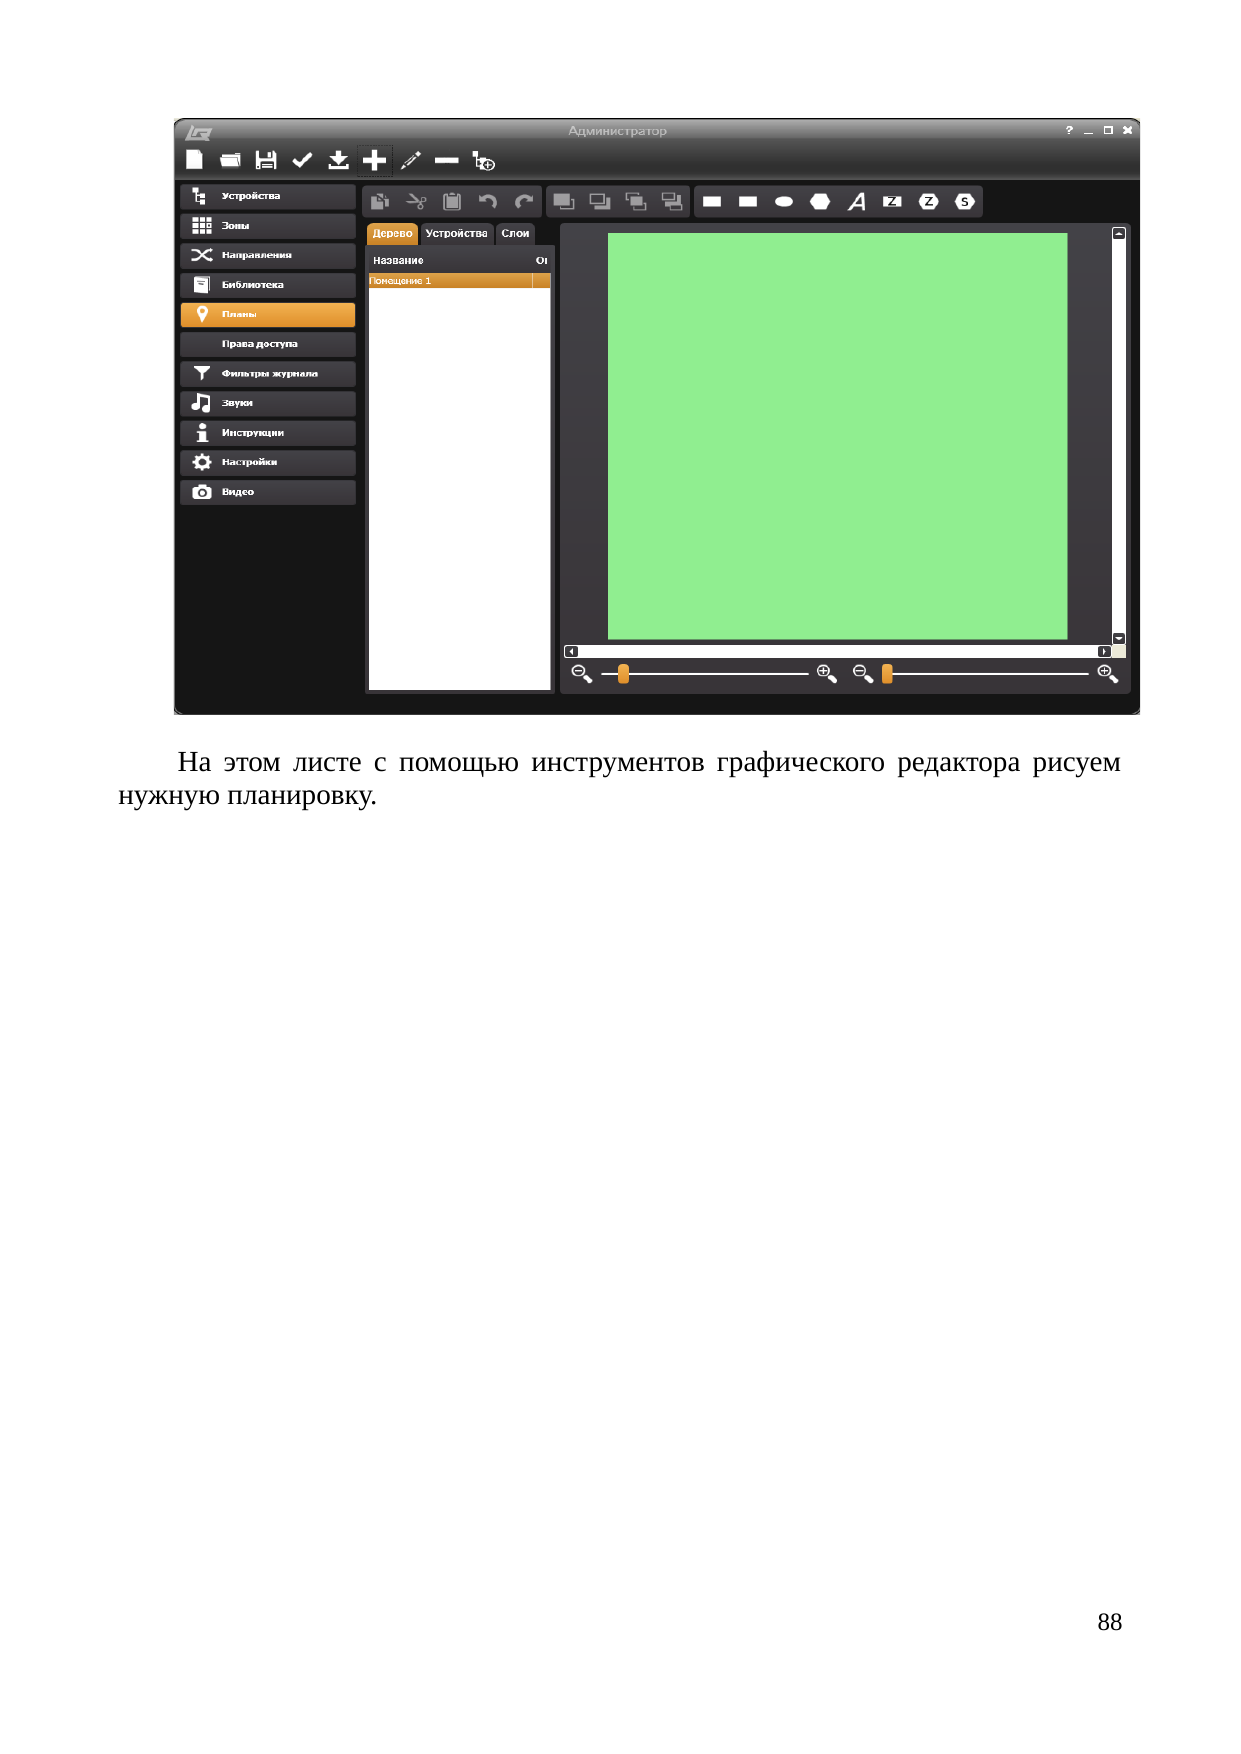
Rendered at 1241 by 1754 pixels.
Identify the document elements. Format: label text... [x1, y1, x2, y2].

picture [173, 118, 1141, 715]
text На этом листе с помощью инструментов графического редактора рисуем нужную планировку. [118, 715, 1122, 811]
